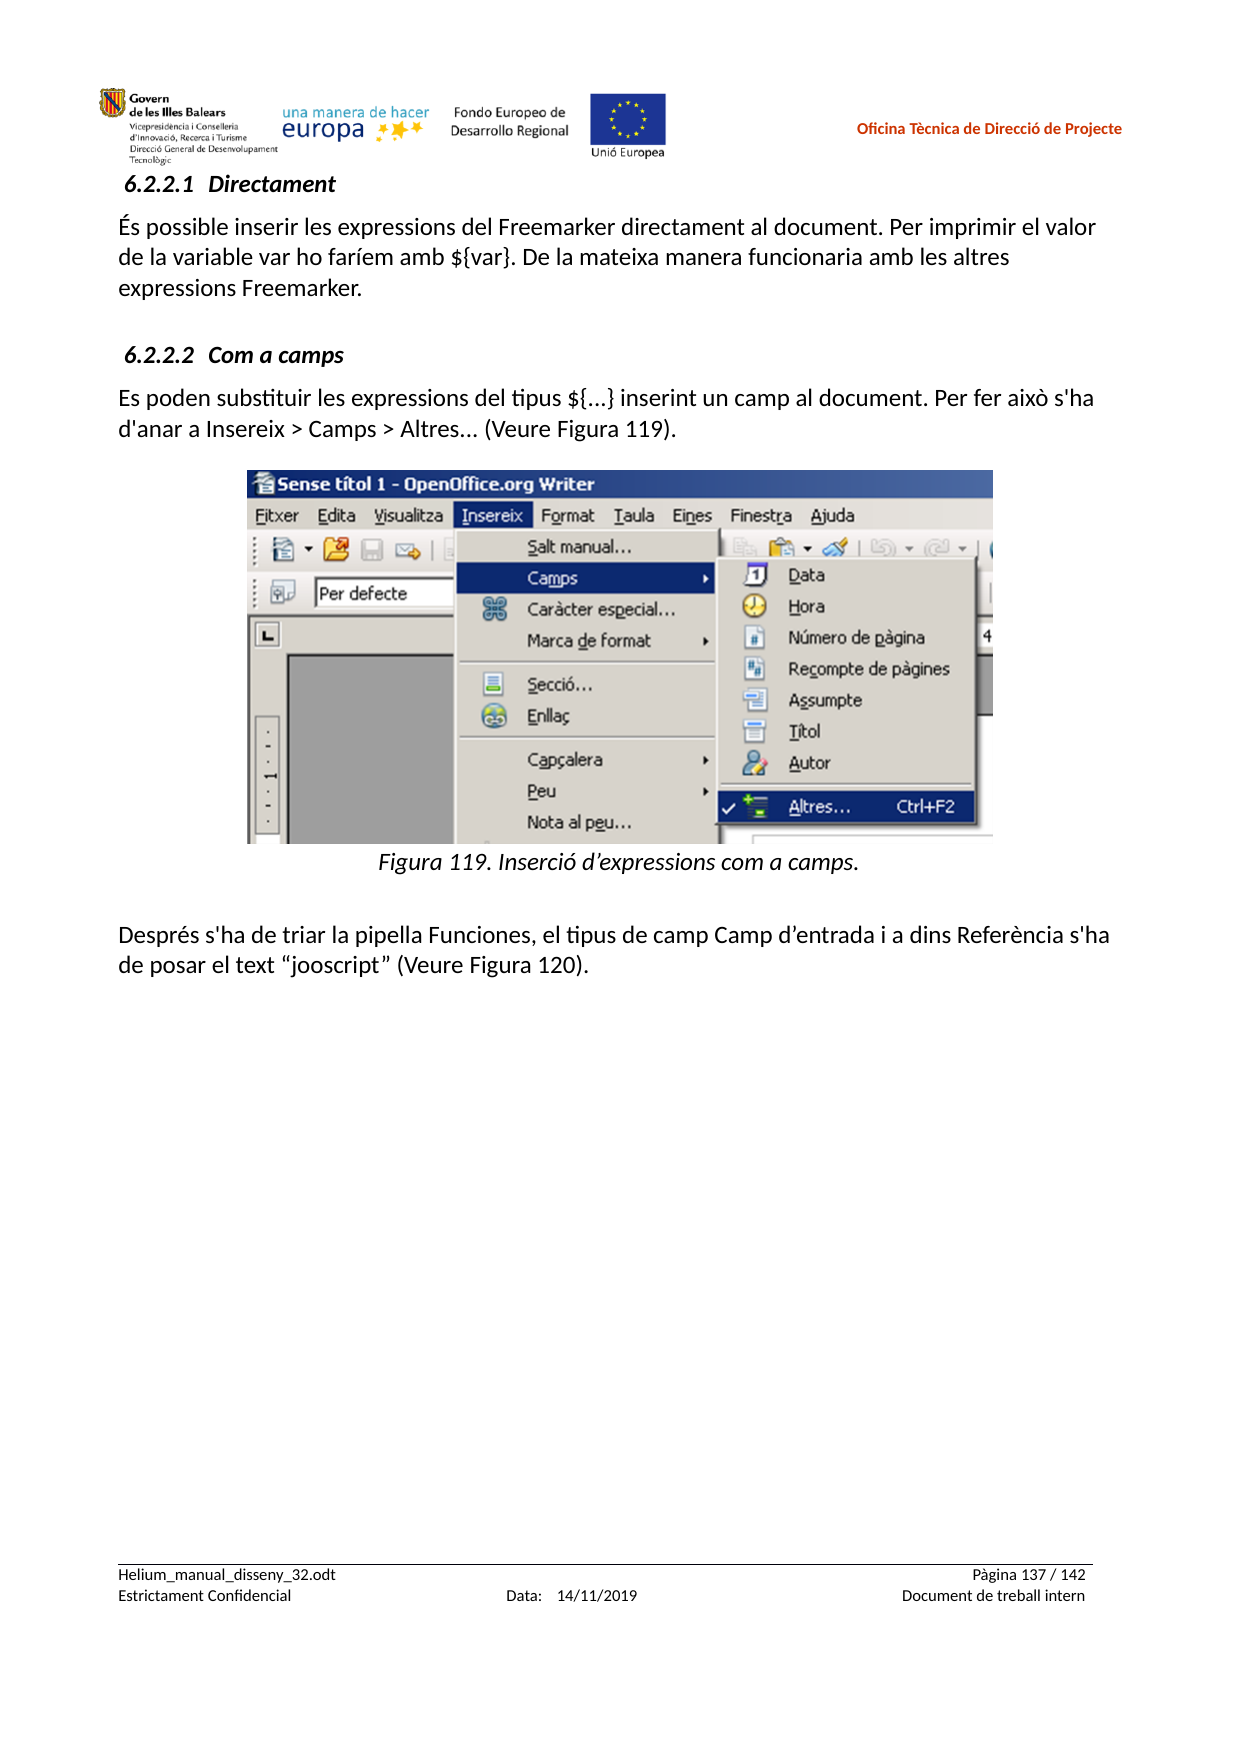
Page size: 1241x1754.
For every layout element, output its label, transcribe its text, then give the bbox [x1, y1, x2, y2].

text Figura 119. Inserció d’expressions com a camps. [246, 846, 995, 876]
text Es poden substituir les expressions del tipus ${...} inserint un camp al document. Per fer això s'ha d'anar a Insereix > Camps > Altres... (Veure Figura 119). [118, 383, 1122, 444]
subtitle Directament [118, 168, 1122, 198]
text És possible inserir les expressions del Freemarker directament al document. Per imprimir el valor de la variable var ho faríem amb ${var}. De la mateixa manera funcionaria amb les altres expressions Freemarker. [118, 211, 1122, 302]
picture [99, 87, 668, 166]
text Després s'ha de triar la pipella Funciones, el tipus de camp Camp d’entrada i a dins Referència s'ha de posar el text “jooscript” (Veure Figura 120). [118, 919, 1122, 980]
picture [245, 468, 995, 846]
subtitle Com a camps [118, 340, 1122, 370]
